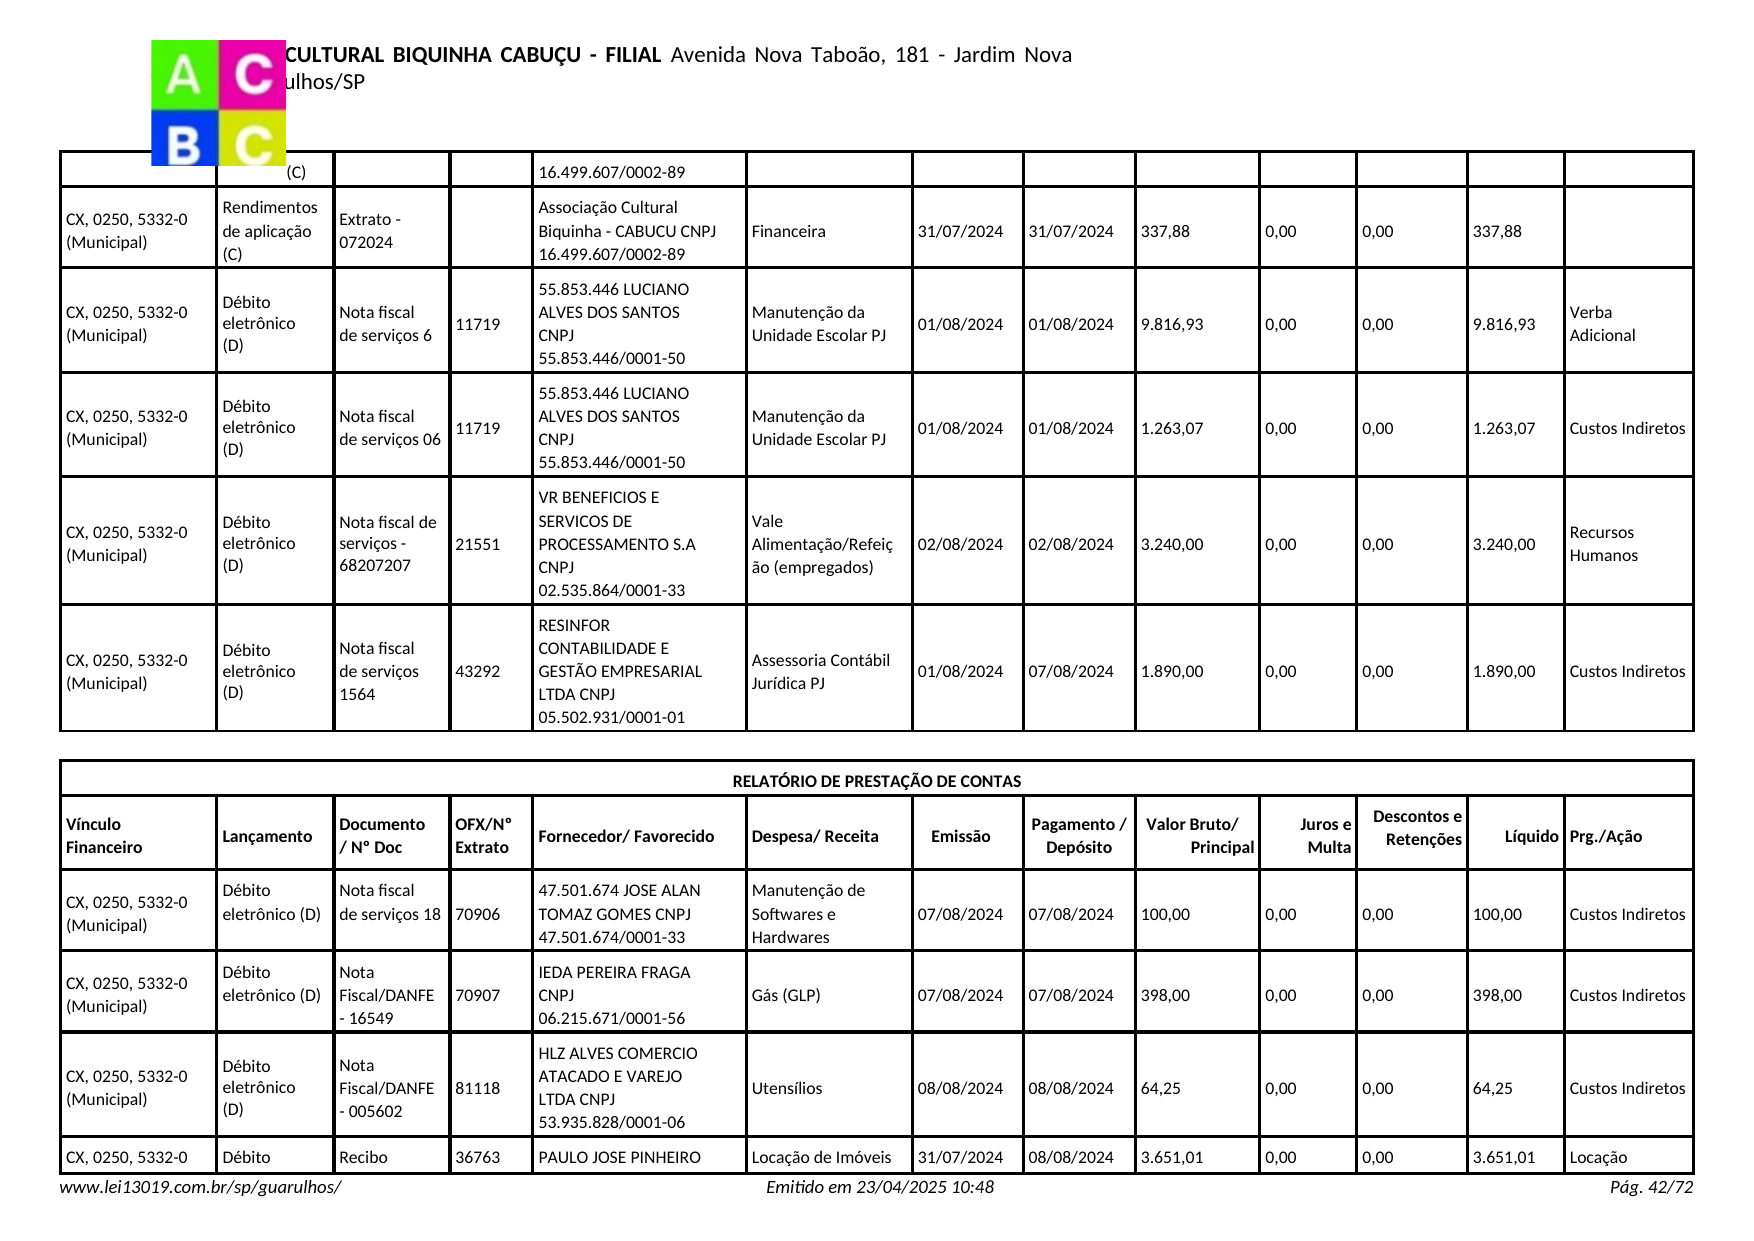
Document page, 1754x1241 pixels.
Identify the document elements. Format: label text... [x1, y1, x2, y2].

table_cell Líquido [1469, 797, 1563, 868]
table_cell Locação [1566, 1138, 1692, 1172]
table_cell 07/08/2024 [914, 871, 1022, 949]
table_cell 70906 [452, 871, 531, 949]
table_cell [1566, 153, 1692, 185]
table_cell Juros e Multa [1261, 797, 1355, 868]
table_cell 01/08/2024 [1025, 269, 1134, 371]
table_header RELATÓRIO DE PRESTAÇÃO DE CONTAS [62, 762, 1692, 794]
table_cell Nota Fiscal/DANFE - 16549 [336, 952, 448, 1030]
table_cell [1358, 153, 1466, 185]
table_cell Nota fiscal de serviços 06 [336, 374, 448, 475]
table_cell 02/08/2024 [1025, 478, 1134, 602]
table_cell 0,00 [1261, 606, 1355, 730]
table_cell 01/08/2024 [1025, 374, 1134, 475]
table_cell Débito eletrônico (D) [218, 269, 332, 371]
table_cell Locação de Imóveis [748, 1138, 911, 1172]
table_cell 100,00 [1137, 871, 1258, 949]
table_cell Verba Adicional [1566, 269, 1692, 371]
table_cell Débito eletrônico (D) [218, 374, 332, 475]
table_cell (C) [218, 153, 332, 185]
table_cell Lançamento [218, 797, 332, 868]
table_cell Descontos e Retenções [1358, 797, 1466, 868]
table_cell Extrato - 072024 [336, 188, 448, 266]
table_cell Vínculo Financeiro [62, 797, 215, 868]
table_cell 0,00 [1358, 374, 1466, 475]
table_cell Valor Bruto/ Principal [1137, 797, 1258, 868]
table_cell 11719 [452, 374, 531, 475]
table_cell 3.651,01 [1137, 1138, 1258, 1172]
table_cell 64,25 [1469, 1034, 1563, 1135]
table_cell 55.853.446 LUCIANO ALVES DOS SANTOS CNPJ 55.853.446/0001-50 [534, 269, 745, 371]
table_cell 398,00 [1469, 952, 1563, 1030]
table_cell Débito eletrônico (D) [218, 1034, 332, 1135]
table_cell 0,00 [1358, 1034, 1466, 1135]
table_cell 0,00 [1261, 952, 1355, 1030]
table_cell Nota fiscal de serviços 1564 [336, 606, 448, 730]
table_cell Nota fiscal de serviços 6 [336, 269, 448, 371]
table_cell 1.890,00 [1137, 606, 1258, 730]
table_cell Prg./Ação [1566, 797, 1692, 868]
table_cell PAULO JOSE PINHEIRO [534, 1138, 745, 1172]
table_cell RESINFOR CONTABILIDADE E GESTÃO EMPRESARIAL LTDA CNPJ 05.502.931/0001-01 [534, 606, 745, 730]
table_cell Nota Fiscal/DANFE - 005602 [336, 1034, 448, 1135]
table_cell Recursos Humanos [1566, 478, 1692, 602]
table_cell 398,00 [1137, 952, 1258, 1030]
table_cell Manutenção da Unidade Escolar PJ [748, 374, 911, 475]
table_cell CX, 0250, 5332-0 (Municipal) [62, 374, 215, 475]
table_cell 0,00 [1261, 478, 1355, 602]
table_cell 0,00 [1261, 269, 1355, 371]
table_cell Débito [218, 1138, 332, 1172]
table_cell Custos Indiretos [1566, 1034, 1692, 1135]
table_cell 0,00 [1261, 188, 1355, 266]
table_cell Vale Alimentação/Refeiç ão (empregados) [748, 478, 911, 602]
table_cell Débito eletrônico (D) [218, 871, 332, 949]
table_cell Manutenção da Unidade Escolar PJ [748, 269, 911, 371]
table_cell 0,00 [1261, 1138, 1355, 1172]
table_cell 0,00 [1261, 871, 1355, 949]
table_cell 0,00 [1358, 606, 1466, 730]
table_cell 0,00 [1358, 952, 1466, 1030]
table_cell Despesa/ Receita [748, 797, 911, 868]
table_cell Custos Indiretos [1566, 606, 1692, 730]
table_cell Débito eletrônico (D) [218, 606, 332, 730]
table_cell [336, 153, 448, 185]
table_cell CX, 0250, 5332-0 (Municipal) [62, 1034, 215, 1135]
table_cell 47.501.674 JOSE ALAN TOMAZ GOMES CNPJ 47.501.674/0001-33 [534, 871, 745, 949]
table_cell 08/08/2024 [1025, 1138, 1134, 1172]
table_cell Nota fiscal de serviços - 68207207 [336, 478, 448, 602]
table_cell 0,00 [1358, 188, 1466, 266]
table_cell 3.240,00 [1137, 478, 1258, 602]
table_cell 11719 [452, 269, 531, 371]
table_cell 01/08/2024 [914, 606, 1022, 730]
table_cell 01/08/2024 [914, 269, 1022, 371]
table_cell 1.890,00 [1469, 606, 1563, 730]
table_cell 0,00 [1358, 269, 1466, 371]
table_cell 0,00 [1358, 478, 1466, 602]
table_cell [1469, 153, 1563, 185]
table_cell 0,00 [1261, 374, 1355, 475]
table_cell Nota fiscal de serviços 18 [336, 871, 448, 949]
table_cell 43292 [452, 606, 531, 730]
table_cell Manutenção de Softwares e Hardwares [748, 871, 911, 949]
table_cell Débito eletrônico (D) [218, 952, 332, 1030]
table_cell 08/08/2024 [1025, 1034, 1134, 1135]
table_cell 21551 [452, 478, 531, 602]
table_cell IEDA PEREIRA FRAGA CNPJ 06.215.671/0001-56 [534, 952, 745, 1030]
table_cell 07/08/2024 [1025, 952, 1134, 1030]
table_cell 07/08/2024 [1025, 606, 1134, 730]
table_cell 0,00 [1358, 1138, 1466, 1172]
table_cell 55.853.446 LUCIANO ALVES DOS SANTOS CNPJ 55.853.446/0001-50 [534, 374, 745, 475]
table_cell 0,00 [1358, 871, 1466, 949]
table_cell CX, 0250, 5332-0 (Municipal) [62, 269, 215, 371]
table_cell 337,88 [1469, 188, 1563, 266]
table_cell 1.263,07 [1469, 374, 1563, 475]
table_cell 01/08/2024 [914, 374, 1022, 475]
table_cell [62, 153, 215, 185]
table_cell CX, 0250, 5332-0 [62, 1138, 215, 1172]
table_cell HLZ ALVES COMERCIO ATACADO E VAREJO LTDA CNPJ 53.935.828/0001-06 [534, 1034, 745, 1135]
table_cell 08/08/2024 [914, 1034, 1022, 1135]
table_cell 70907 [452, 952, 531, 1030]
table_cell Recibo [336, 1138, 448, 1172]
table_cell Custos Indiretos [1566, 871, 1692, 949]
table_cell 9.816,93 [1137, 269, 1258, 371]
table_cell 64,25 [1137, 1034, 1258, 1135]
table_cell Rendimentos de aplicação (C) [218, 188, 332, 266]
table_cell Gás (GLP) [748, 952, 911, 1030]
table_cell 81118 [452, 1034, 531, 1135]
table_cell CX, 0250, 5332-0 (Municipal) [62, 188, 215, 266]
table_cell OFX/Nº Extrato [452, 797, 531, 868]
table_cell VR BENEFICIOS E SERVICOS DE PROCESSAMENTO S.A CNPJ 02.535.864/0001-33 [534, 478, 745, 602]
table_cell 0,00 [1261, 1034, 1355, 1135]
table_cell 31/07/2024 [1025, 188, 1134, 266]
table_cell 16.499.607/0002-89 [534, 153, 745, 185]
table_cell 100,00 [1469, 871, 1563, 949]
table_cell [1137, 153, 1258, 185]
table_cell [1261, 153, 1355, 185]
table_cell Fornecedor/ Favorecido [534, 797, 745, 868]
table_cell CX, 0250, 5332-0 (Municipal) [62, 952, 215, 1030]
table_cell [748, 153, 911, 185]
table_cell 3.240,00 [1469, 478, 1563, 602]
table_cell 3.651,01 [1469, 1138, 1563, 1172]
table_cell 36763 [452, 1138, 531, 1172]
table_cell 31/07/2024 [914, 1138, 1022, 1172]
table_cell Emissão [914, 797, 1022, 868]
table_cell [452, 188, 531, 266]
table_cell 337,88 [1137, 188, 1258, 266]
table_cell 02/08/2024 [914, 478, 1022, 602]
table_cell [914, 153, 1022, 185]
table_cell CX, 0250, 5332-0 (Municipal) [62, 871, 215, 949]
table_cell Assessoria Contábil Jurídica PJ [748, 606, 911, 730]
table_cell [1566, 188, 1692, 266]
table_cell Documento / Nº Doc [336, 797, 448, 868]
table_cell 07/08/2024 [914, 952, 1022, 1030]
table_cell Associação Cultural Biquinha - CABUCU CNPJ 16.499.607/0002-89 [534, 188, 745, 266]
table_cell Pagamento / Depósito [1025, 797, 1134, 868]
table_cell [452, 153, 531, 185]
table_cell Utensílios [748, 1034, 911, 1135]
table_cell 31/07/2024 [914, 188, 1022, 266]
table_cell Financeira [748, 188, 911, 266]
table_cell CX, 0250, 5332-0 (Municipal) [62, 606, 215, 730]
table_cell 07/08/2024 [1025, 871, 1134, 949]
table_cell Custos Indiretos [1566, 952, 1692, 1030]
table_cell [1025, 153, 1134, 185]
table_cell CX, 0250, 5332-0 (Municipal) [62, 478, 215, 602]
table_cell 1.263,07 [1137, 374, 1258, 475]
table_cell Custos Indiretos [1566, 374, 1692, 475]
table_cell 9.816,93 [1469, 269, 1563, 371]
table_cell Débito eletrônico (D) [218, 478, 332, 602]
